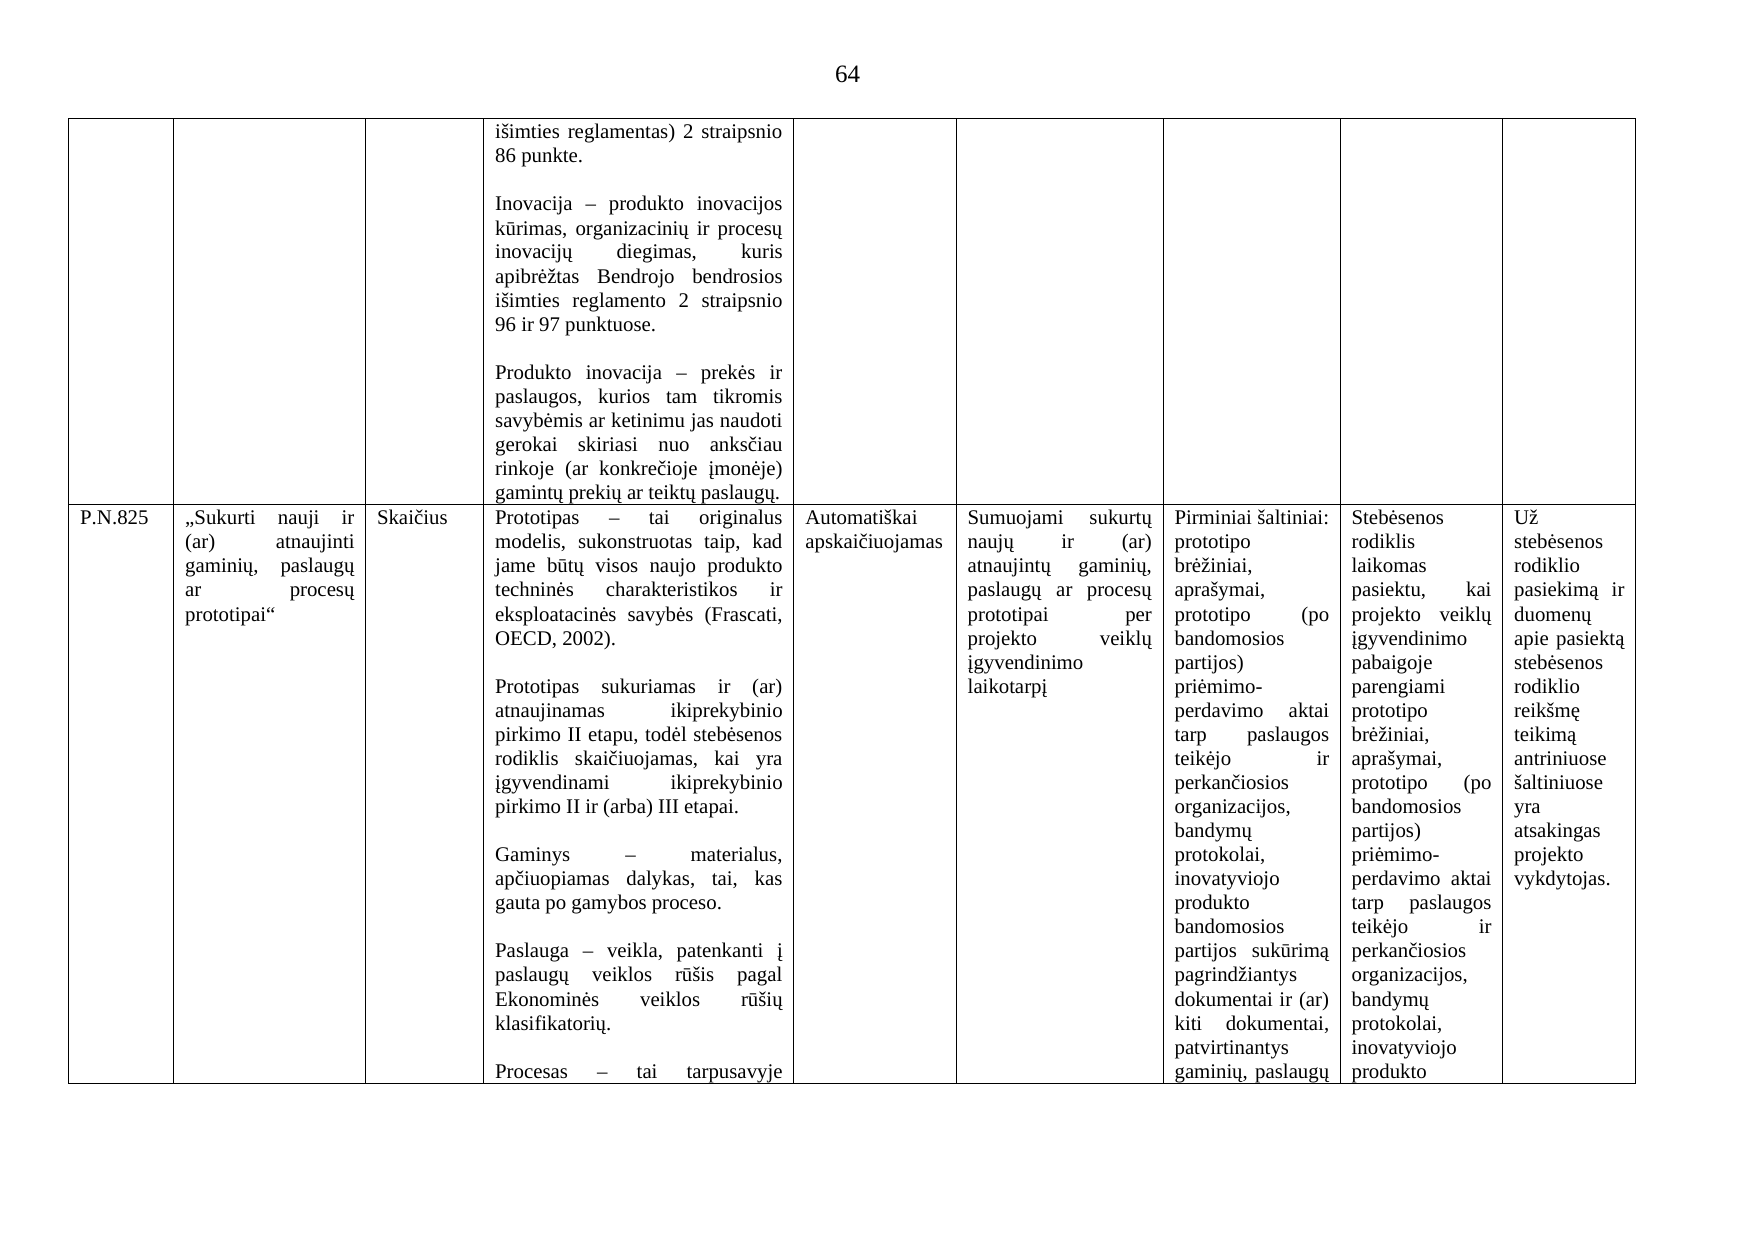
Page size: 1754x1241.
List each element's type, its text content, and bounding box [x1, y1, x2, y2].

table_cell [1503, 119, 1635, 504]
table_cell [174, 119, 365, 504]
table_cell Automatiškai apskaičiuojamas [794, 505, 956, 1083]
table_cell Prototipas – tai originalus modelis, sukonstruotas taip, kad jame būtų visos naujo produkto techninės charakteristikos ir eksploatacinės savybės (Frascati, OECD, 2002). Prototipas sukuriamas ir (ar) atnaujinamas ikiprekybinio pirkimo II etapu, todėl stebėsenos rodiklis skaičiuojamas, kai yra įgyvendinami ikiprekybinio pirkimo II ir (arba) III etapai. Gaminys – materialus, apčiuopiamas dalykas, tai, kas gauta po gamybos proceso. Paslauga – veikla, patenkanti į paslaugų veiklos rūšis pagal Ekonominės veiklos rūšių klasifikatorių. Procesas – tai tarpusavyje [484, 505, 793, 1083]
table_cell [794, 119, 956, 504]
table_cell P.N.825 [69, 505, 173, 1083]
table_cell Skaičius [366, 505, 483, 1083]
table_cell [1341, 119, 1502, 504]
table_cell [1164, 119, 1340, 504]
table_cell išimties reglamentas) 2 straipsnio 86 punkte. Inovacija – produkto inovacijos kūrimas, organizacinių ir procesų inovacijų diegimas, kuris apibrėžtas Bendrojo bendrosios išimties reglamento 2 straipsnio 96 ir 97 punktuose. Produkto inovacija – prekės ir paslaugos, kurios tam tikromis savybėmis ar ketinimu jas naudoti gerokai skiriasi nuo anksčiau rinkoje (ar konkrečioje įmonėje) gamintų prekių ar teiktų paslaugų. [484, 119, 793, 504]
table_cell „Sukurti nauji ir (ar) atnaujinti gaminių, paslaugų ar procesų prototipai“ [174, 505, 365, 1083]
table_cell [957, 119, 1163, 504]
table_cell Stebėsenos rodiklis laikomas pasiektu, kai projekto veiklų įgyvendinimo pabaigoje parengiami prototipo brėžiniai, aprašymai, prototipo (po bandomosios partijos) priėmimo-perdavimo aktai tarp paslaugos teikėjo ir perkančiosios organizacijos, bandymų protokolai, inovatyviojo produkto [1341, 505, 1502, 1083]
table_cell Pirminiai šaltiniai: prototipo brėžiniai, aprašymai, prototipo (po bandomosios partijos) priėmimo-perdavimo aktai tarp paslaugos teikėjo ir perkančiosios organizacijos, bandymų protokolai, inovatyviojo produkto bandomosios partijos sukūrimą pagrindžiantys dokumentai ir (ar) kiti dokumentai, patvirtinantys gaminių, paslaugų [1164, 505, 1340, 1083]
table_cell Sumuojami sukurtų naujų ir (ar) atnaujintų gaminių, paslaugų ar procesų prototipai per projekto veiklų įgyvendinimo laikotarpį [957, 505, 1163, 1083]
table_cell [366, 119, 483, 504]
table_cell Už stebėsenos rodiklio pasiekimą ir duomenų apie pasiektą stebėsenos rodiklio reikšmę teikimą antriniuose šaltiniuose yra atsakingas projekto vykdytojas. [1503, 505, 1635, 1083]
table_cell [69, 119, 173, 504]
